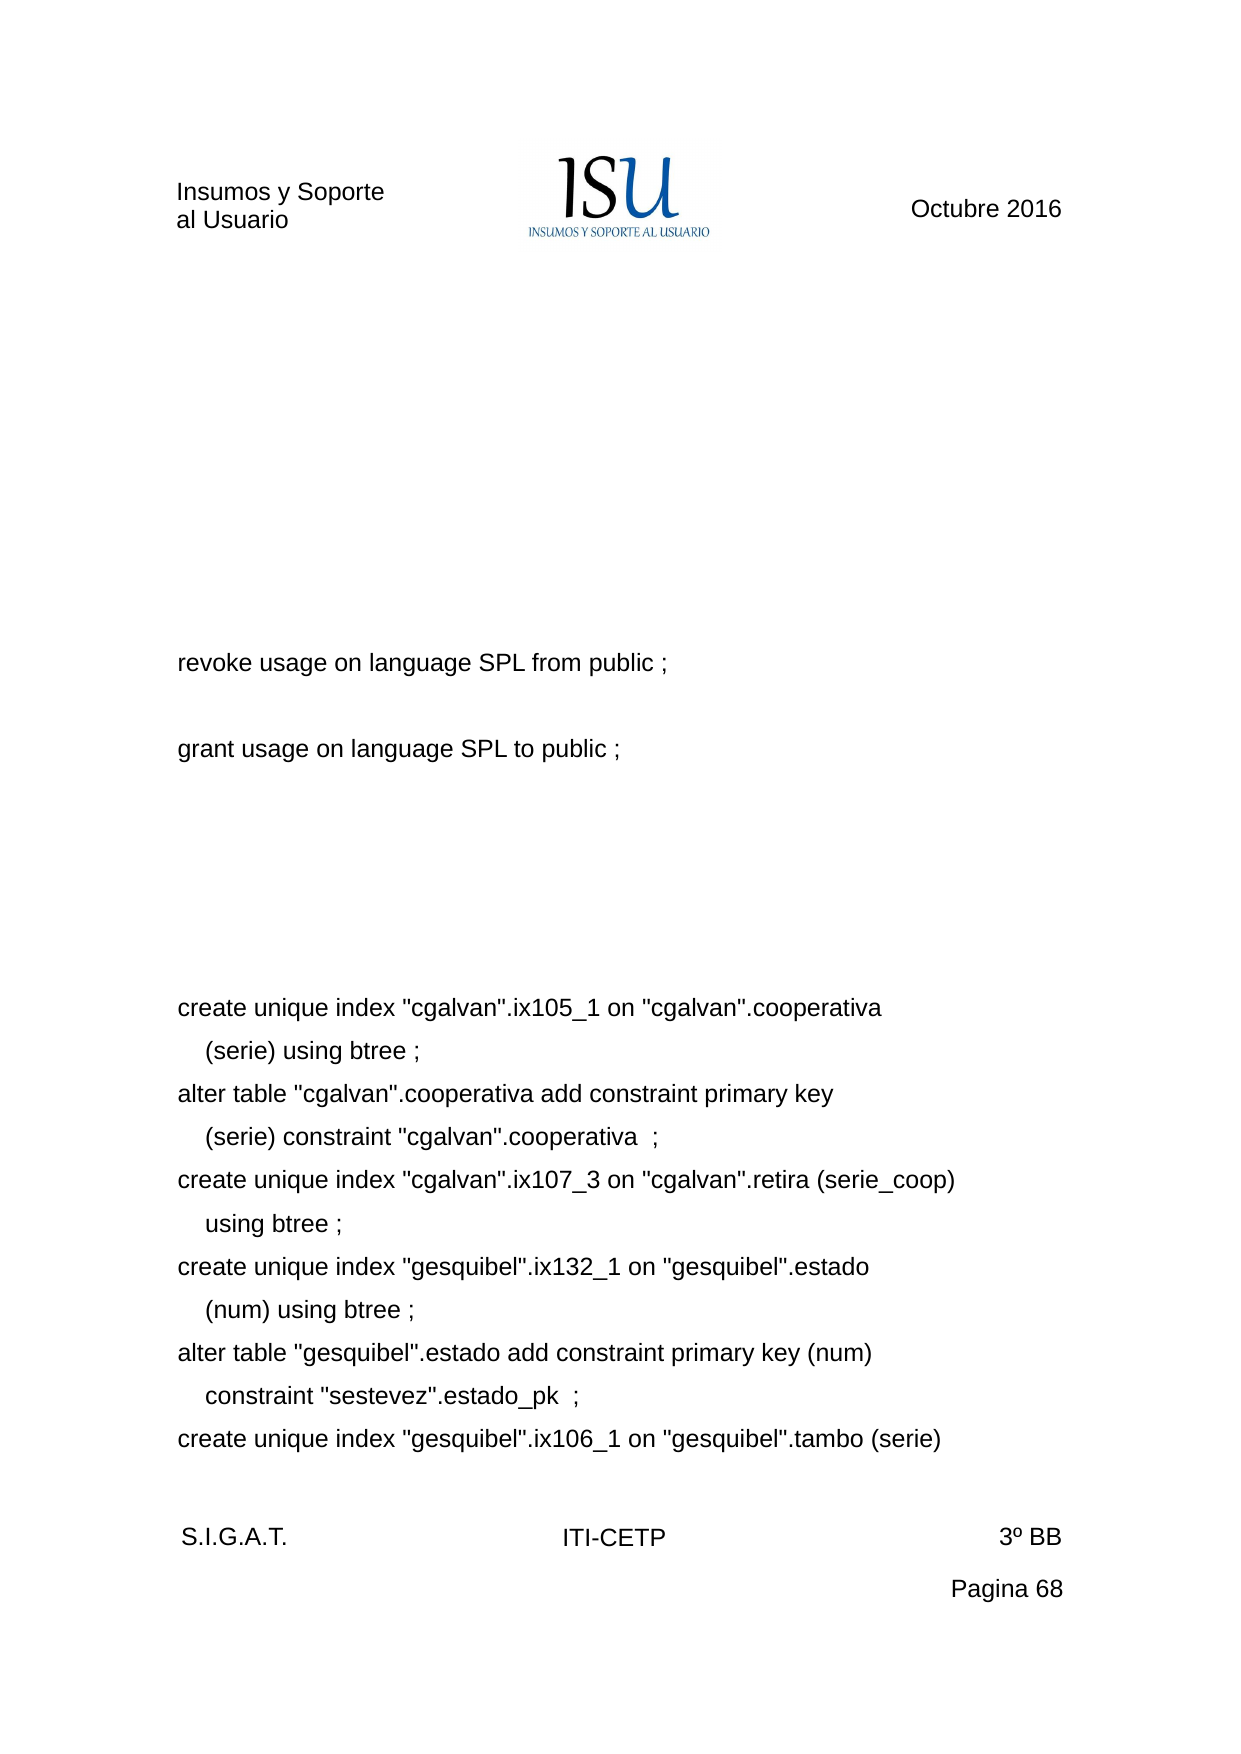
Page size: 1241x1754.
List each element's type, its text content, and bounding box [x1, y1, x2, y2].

text revoke usage on language SPL from public ; [177, 648, 1063, 677]
picture [517, 138, 723, 252]
text create unique index "cgalvan".ix107_3 on "cgalvan".retira (serie_coop) [177, 1165, 1063, 1194]
text create unique index "gesquibel".ix132_1 on "gesquibel".estado [177, 1252, 1063, 1280]
text create unique index "cgalvan".ix105_1 on "cgalvan".cooperativa [177, 993, 1063, 1022]
text grant usage on language SPL to public ; [177, 734, 1063, 763]
text (serie) using btree ; [177, 1036, 1063, 1065]
text alter table "gesquibel".estado add constraint primary key (num) [177, 1338, 1063, 1367]
text constraint "sestevez".estado_pk ; [177, 1381, 1063, 1410]
text (num) using btree ; [177, 1295, 1063, 1323]
text create unique index "gesquibel".ix106_1 on "gesquibel".tambo (serie) [177, 1424, 1063, 1453]
text (serie) constraint "cgalvan".cooperativa ; [177, 1122, 1063, 1151]
text using btree ; [177, 1208, 1063, 1237]
text alter table "cgalvan".cooperativa add constraint primary key [177, 1079, 1063, 1108]
